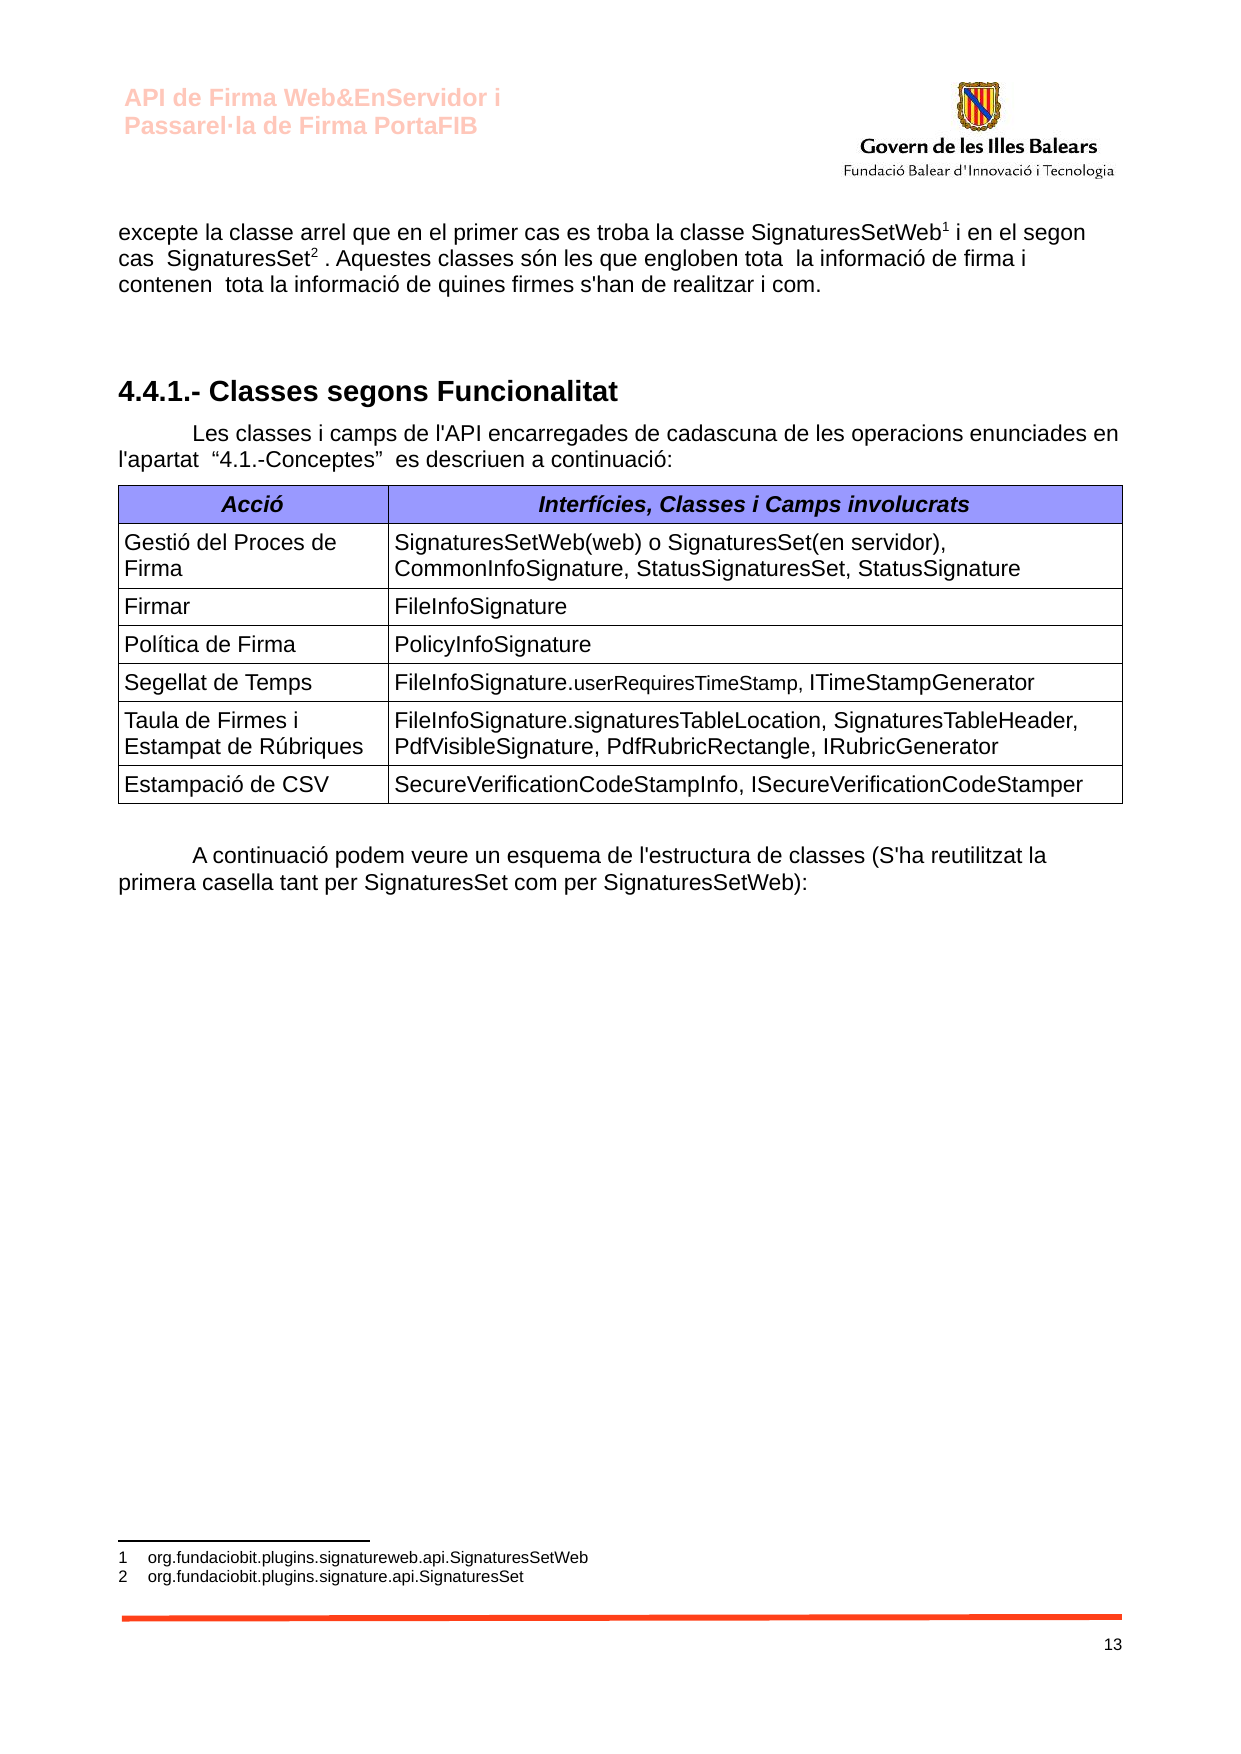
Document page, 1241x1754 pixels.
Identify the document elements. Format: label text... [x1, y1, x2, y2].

table_cell FileInfoSignature [389, 589, 1122, 625]
picture [840, 82, 1117, 179]
text excepte la classe arrel que en el primer cas es troba la classe SignaturesSetWeb i en el segon cas SignaturesSet . Aquestes classes són les que engloben tota la informació de firma i contenen tota la informació de quines firmes s'han de realitzar i com. [118, 218, 1122, 298]
table_cell Gestió del Proces de Firma [119, 524, 388, 587]
table_cell FileInfoSignature.userRequiresTimeStamp, ITimeStampGenerator [389, 664, 1122, 701]
table_cell SignaturesSetWeb(web) o SignaturesSet(en servidor), CommonInfoSignature, StatusSignaturesSet, StatusSignature [389, 524, 1122, 587]
text A continuació podem veure un esquema de l'estructura de classes (S'ha reutilitzat la primera casella tant per SignaturesSet com per SignaturesSetWeb): [118, 842, 1122, 895]
table_header Acció [119, 486, 388, 523]
table_header Interfícies, Classes i Camps involucrats [389, 486, 1122, 523]
table_cell PolicyInfoSignature [389, 626, 1122, 663]
text org.fundaciobit.plugins.signatureweb.api.SignaturesSetWeb [118, 1547, 1122, 1567]
table_cell Segellat de Temps [119, 664, 388, 701]
text Les classes i camps de l'API encarregades de cadascuna de les operacions enunciades en l'apartat “4.1.-Conceptes” es descriuen a continuació: [118, 420, 1122, 473]
text org.fundaciobit.plugins.signature.api.SignaturesSet [118, 1567, 1122, 1586]
subtitle Classes segons Funcionalitat [118, 374, 1122, 407]
table_cell Estampació de CSV [119, 766, 388, 803]
table_cell Política de Firma [119, 626, 388, 663]
table_cell Firmar [119, 589, 388, 625]
table_cell Taula de Firmes i Estampat de Rúbriques [119, 702, 388, 765]
table_cell SecureVerificationCodeStampInfo, ISecureVerificationCodeStamper [389, 766, 1122, 803]
table_cell FileInfoSignature.signaturesTableLocation, SignaturesTableHeader, PdfVisibleSignature, PdfRubricRectangle, IRubricGenerator [389, 702, 1122, 765]
